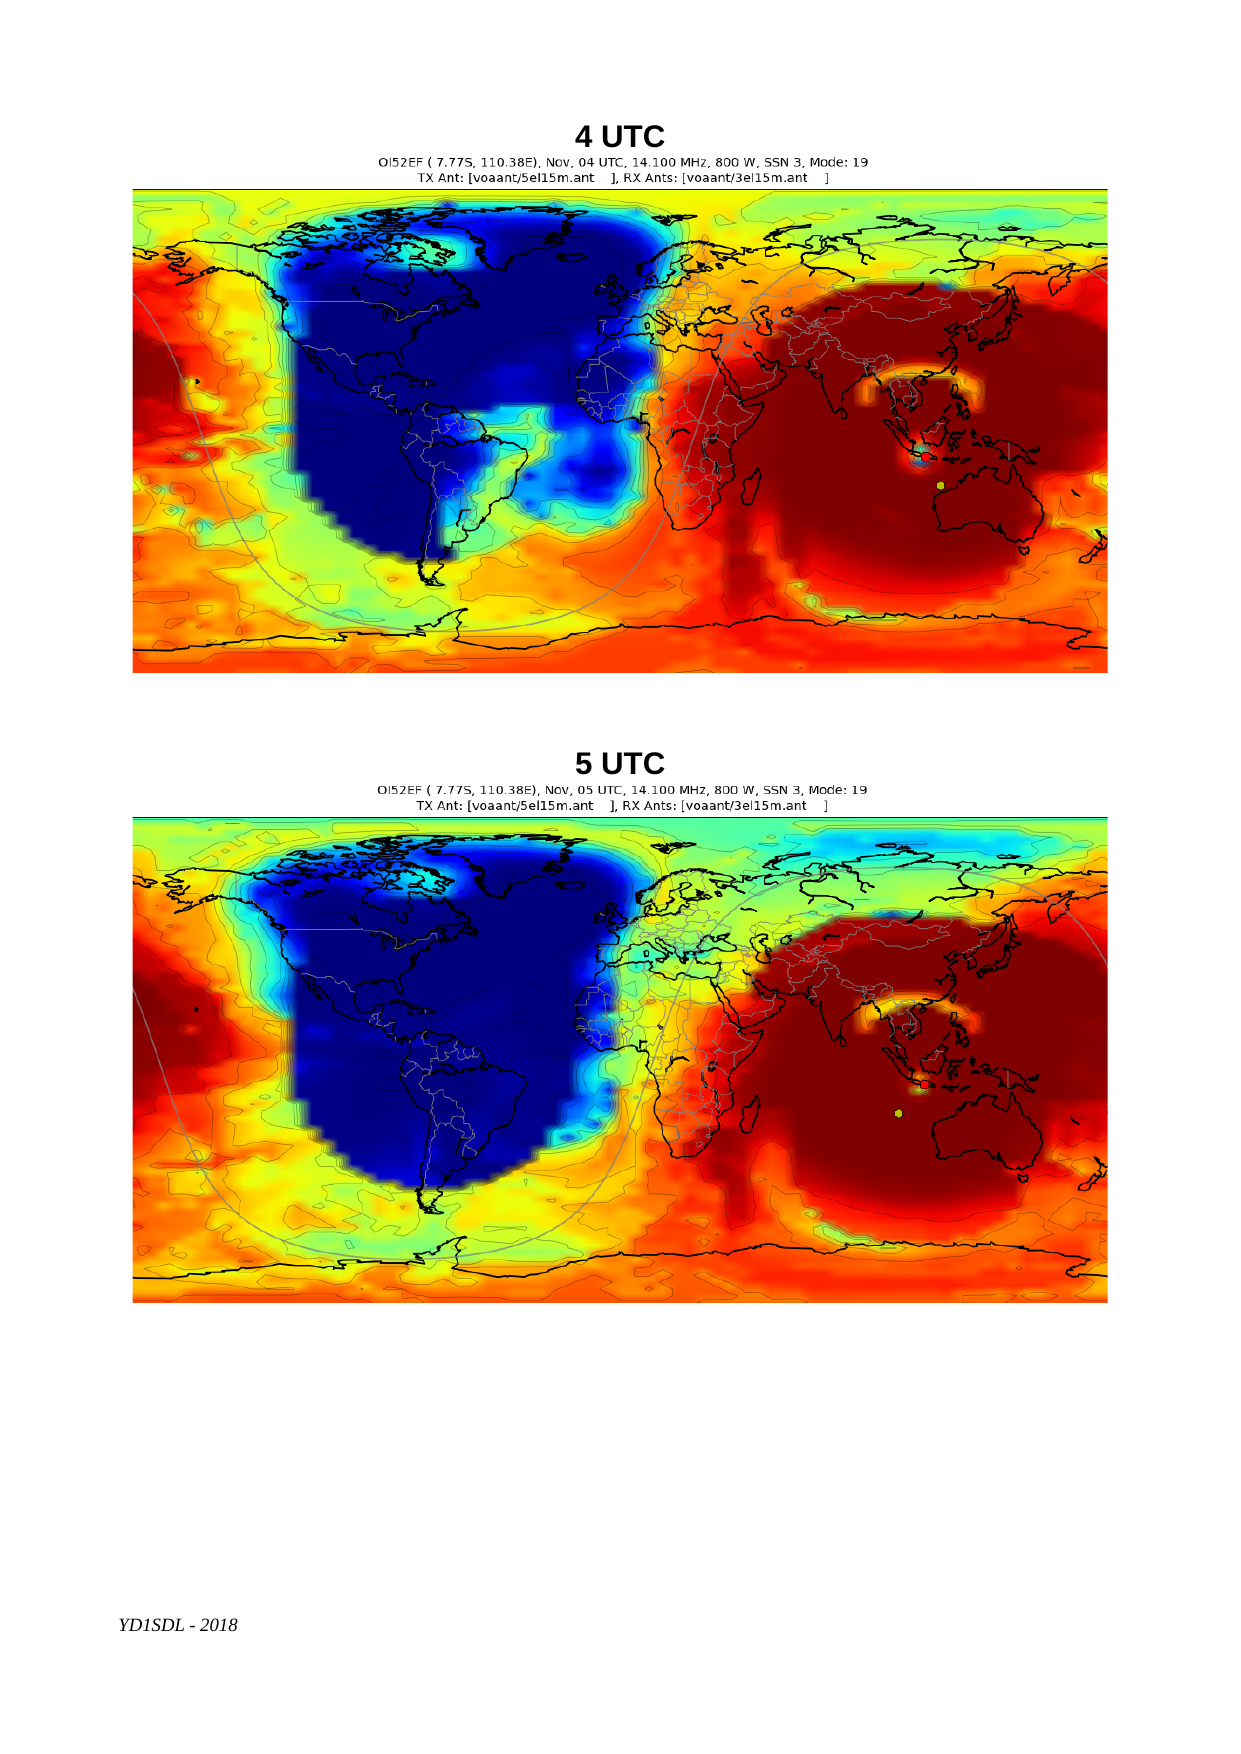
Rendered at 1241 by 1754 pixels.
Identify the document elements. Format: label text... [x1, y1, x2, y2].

text 5 UTC [118, 745, 1122, 781]
picture [132, 154, 1108, 673]
picture [132, 780, 1108, 1303]
text 4 UTC [118, 118, 1122, 154]
